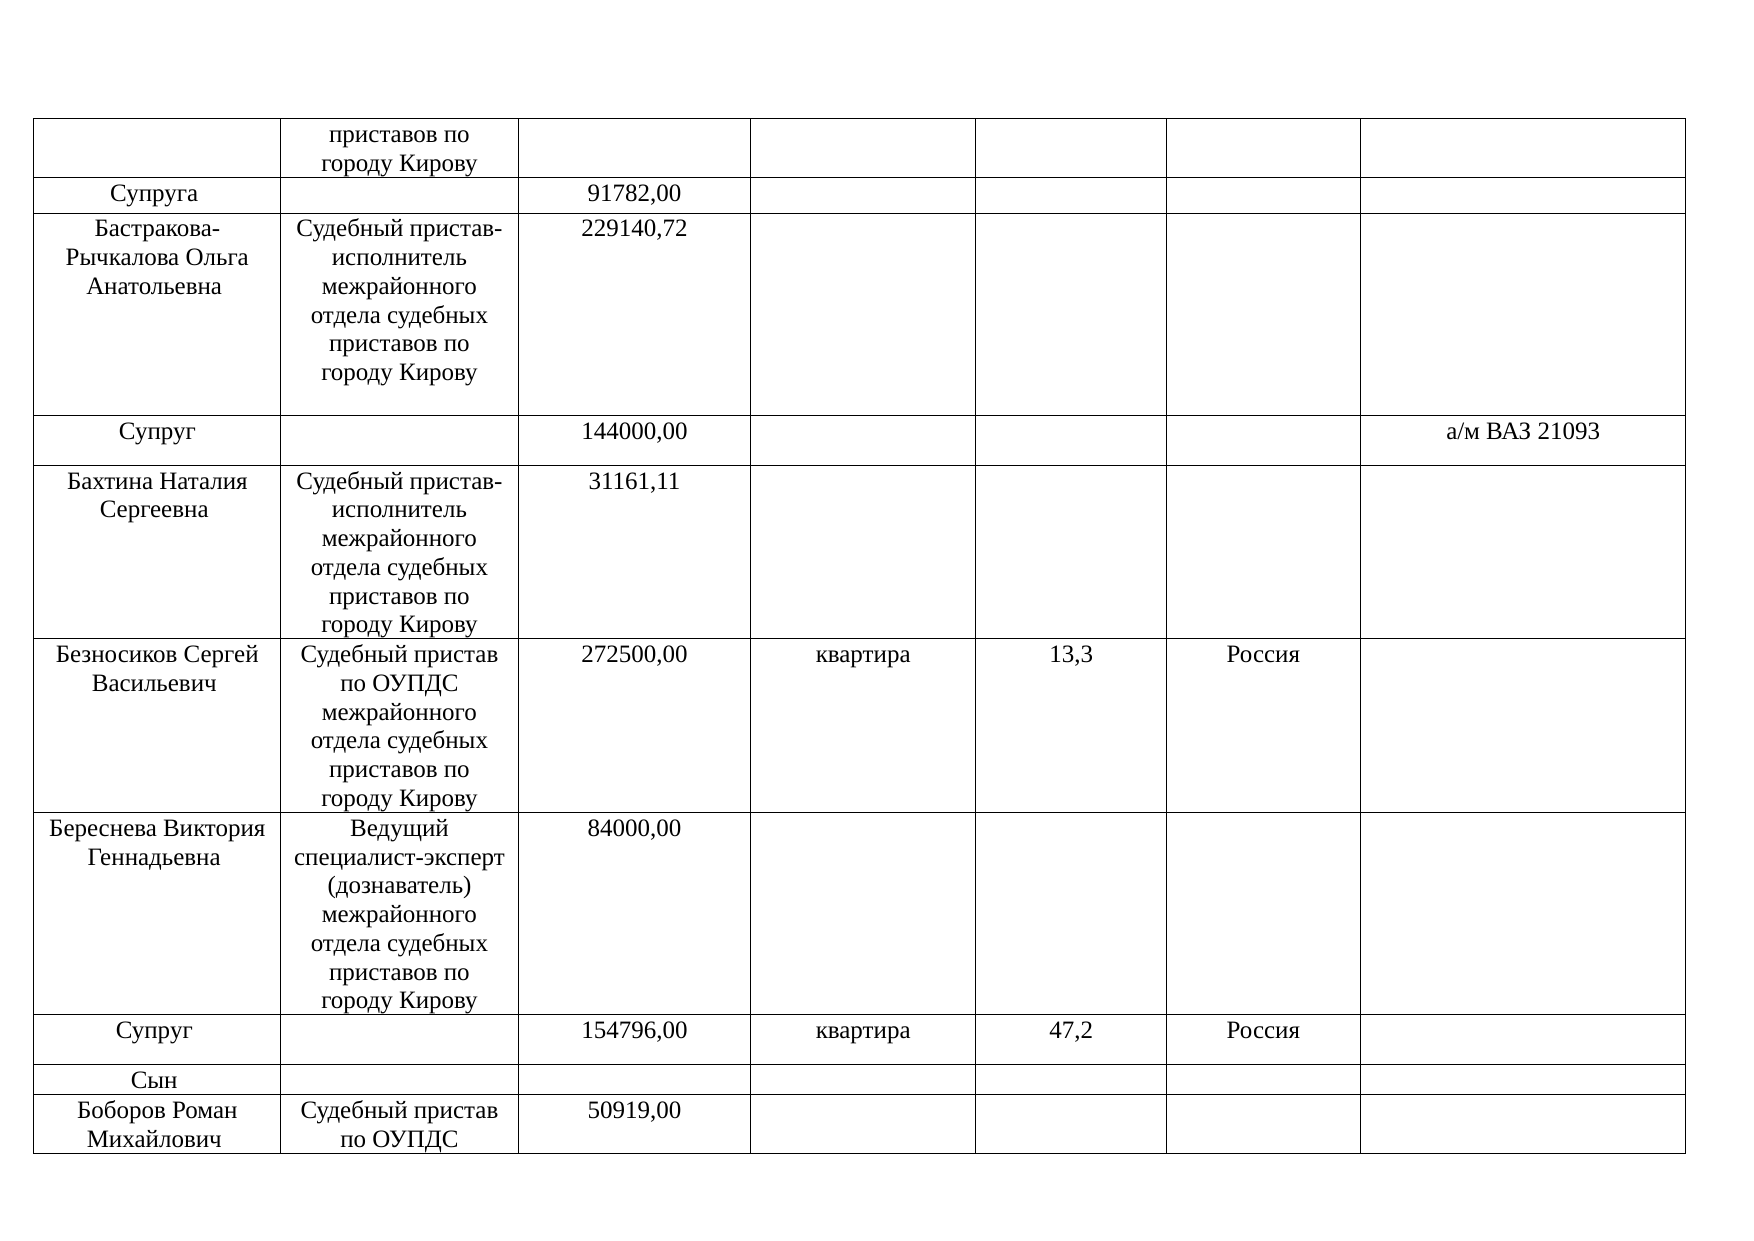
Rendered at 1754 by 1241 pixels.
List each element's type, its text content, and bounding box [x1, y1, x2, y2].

table_cell [1361, 1095, 1685, 1153]
table_cell [29, 638, 33, 812]
table_cell [976, 214, 1166, 415]
table_cell [29, 1094, 33, 1153]
table_cell [29, 812, 33, 1014]
table_cell квартира [751, 1015, 975, 1064]
table_cell [751, 416, 975, 465]
table_cell Сын [34, 1065, 280, 1094]
table_cell [519, 1065, 750, 1094]
table_cell [1361, 214, 1685, 415]
table_cell [281, 1065, 518, 1094]
table_cell [751, 178, 975, 212]
table_cell 154796,00 [519, 1015, 750, 1064]
table_cell 272500,00 [519, 639, 750, 812]
table_cell Бастракова-Рычкалова Ольга Анатольевна [34, 214, 280, 415]
table_cell Супруг [34, 416, 280, 465]
table_cell [29, 1014, 33, 1064]
table_cell 84000,00 [519, 813, 750, 1014]
table_cell [976, 466, 1166, 638]
table_cell [976, 119, 1166, 177]
table_cell [1167, 813, 1360, 1014]
table_cell 47,2 [976, 1015, 1166, 1064]
table_cell [751, 119, 975, 177]
table_cell Береснева Виктория Геннадьевна [34, 813, 280, 1014]
table_cell [976, 813, 1166, 1014]
table_cell [751, 1065, 975, 1094]
table_cell [751, 1095, 975, 1153]
table_cell [1167, 416, 1360, 465]
table_cell [1361, 1065, 1685, 1094]
table_cell Супруга [34, 178, 280, 212]
table_cell [29, 118, 33, 177]
table_cell [751, 813, 975, 1014]
table_cell [751, 214, 975, 415]
table_cell [751, 466, 975, 638]
table_cell [34, 119, 280, 177]
table_cell 91782,00 [519, 178, 750, 212]
table_cell [519, 119, 750, 177]
table_cell а/м ВАЗ 21093 [1361, 416, 1685, 465]
table_cell [1361, 813, 1685, 1014]
table_cell [1167, 1095, 1360, 1153]
table_cell [29, 177, 33, 212]
table_cell [1361, 1015, 1685, 1064]
table_cell 13,3 [976, 639, 1166, 812]
table_cell Боборов Роман Михайлович [34, 1095, 280, 1153]
table_cell [281, 1015, 518, 1064]
table_cell [1361, 119, 1685, 177]
table_cell 229140,72 [519, 214, 750, 415]
table_cell 31161,11 [519, 466, 750, 638]
table_cell [1167, 178, 1360, 212]
table_cell Россия [1167, 639, 1360, 812]
table_cell [1167, 214, 1360, 415]
table_cell [1167, 1065, 1360, 1094]
table_cell Судебный пристав-исполнитель межрайонного отдела судебных приставов по городу Кирову [281, 466, 518, 638]
table_cell [1361, 178, 1685, 212]
table_cell Россия [1167, 1015, 1360, 1064]
table_cell [1361, 639, 1685, 812]
table_cell [29, 415, 33, 465]
table_cell [29, 465, 33, 638]
table_cell 144000,00 [519, 416, 750, 465]
table_cell [281, 178, 518, 212]
table_cell [29, 213, 33, 415]
table_cell [1361, 466, 1685, 638]
table_cell Ведущий специалист-эксперт (дознаватель) межрайонного отдела судебных приставов по городу Кирову [281, 813, 518, 1014]
table_cell [976, 178, 1166, 212]
table_cell приставов по городу Кирову [281, 119, 518, 177]
table_cell [976, 1095, 1166, 1153]
table_cell Супруг [34, 1015, 280, 1064]
table_cell Судебный пристав по ОУПДС межрайонного отдела судебных приставов по городу Кирову [281, 639, 518, 812]
table_cell [29, 1064, 33, 1094]
table_cell [1167, 466, 1360, 638]
table_cell квартира [751, 639, 975, 812]
table_cell [976, 416, 1166, 465]
table_cell Судебный пристав по ОУПДС [281, 1095, 518, 1153]
table_cell Бахтина Наталия Сергеевна [34, 466, 280, 638]
table_cell Судебный пристав-исполнитель межрайонного отдела судебных приставов по городу Кирову [281, 214, 518, 415]
table_cell [976, 1065, 1166, 1094]
table_cell [1167, 119, 1360, 177]
table_cell [281, 416, 518, 465]
table_cell 50919,00 [519, 1095, 750, 1153]
table_cell Безносиков Сергей Васильевич [34, 639, 280, 812]
